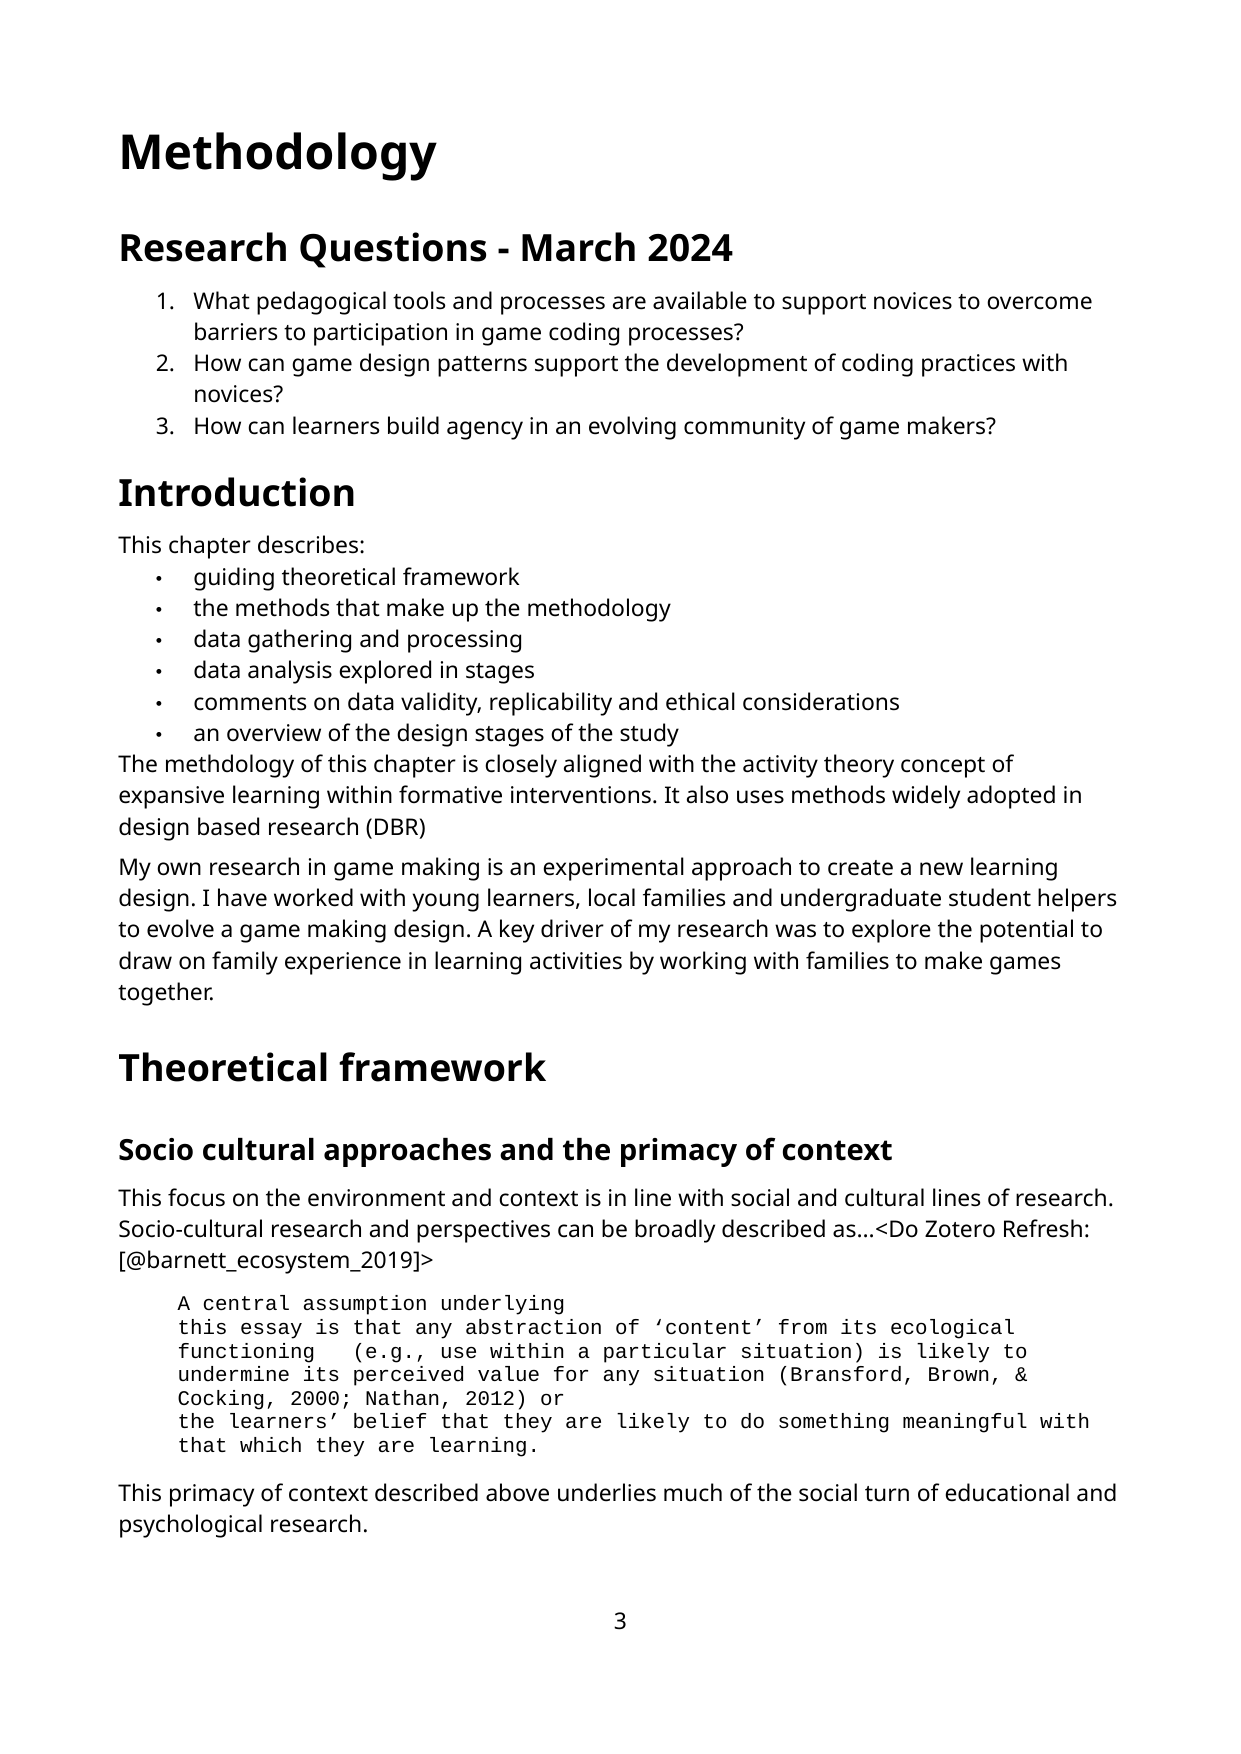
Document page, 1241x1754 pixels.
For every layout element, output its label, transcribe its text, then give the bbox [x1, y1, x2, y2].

list comments on data validity, replicability and ethical considerations [156, 686, 1122, 717]
list How can learners build agency in an evolving community of game makers? [156, 410, 1122, 441]
list guiding theoretical framework [156, 561, 1122, 592]
list an overview of the design stages of the study [156, 717, 1122, 748]
list What pedagogical tools and processes are available to support novices to overcome barriers to participation in game coding processes? [156, 285, 1122, 347]
text this essay is that any abstraction of ‘content’ from its ecological functioning (e.g., use within a particular situation) is likely to undermine its perceived value for any situation (Bransford, Brown, & Cocking, 2000; Nathan, 2012) or [177, 1317, 1122, 1412]
text My own research in game making is an experimental approach to create a new learning design. I have worked with young learners, local families and undergraduate student helpers to evolve a game making design. A key driver of my research was to explore the potential to draw on family experience in learning activities by working with families to make games together. [118, 851, 1122, 1007]
list data analysis explored in stages [156, 654, 1122, 686]
text The methdology of this chapter is closely aligned with the activity theory concept of expansive learning within formative interventions. It also uses methods widely adopted in design based research (DBR) [118, 748, 1122, 842]
text A central assumption underlying [177, 1293, 1122, 1317]
subtitle Socio cultural approaches and the primacy of context [118, 1130, 1122, 1169]
list How can game design patterns support the development of coding practices with novices? [156, 347, 1122, 410]
text This chapter describes: [118, 529, 1122, 561]
text This focus on the environment and context is in line with social and cultural lines of research. Socio-cultural research and perspectives can be broadly described as…<Do Zotero Refresh: [@barnett_ecosystem_2019]> [118, 1182, 1122, 1276]
text the learners’ belief that they are likely to do something meaningful with that which they are learning. [177, 1412, 1122, 1459]
subtitle Research Questions - March 2024 [118, 221, 1122, 272]
list data gathering and processing [156, 623, 1122, 654]
subtitle Methodology [118, 118, 1122, 184]
text This primacy of context described above underlies much of the social turn of educational and psychological research. [118, 1477, 1122, 1539]
list the methods that make up the methodology [156, 592, 1122, 623]
subtitle Introduction [118, 466, 1122, 517]
subtitle Theoretical framework [118, 1041, 1122, 1092]
